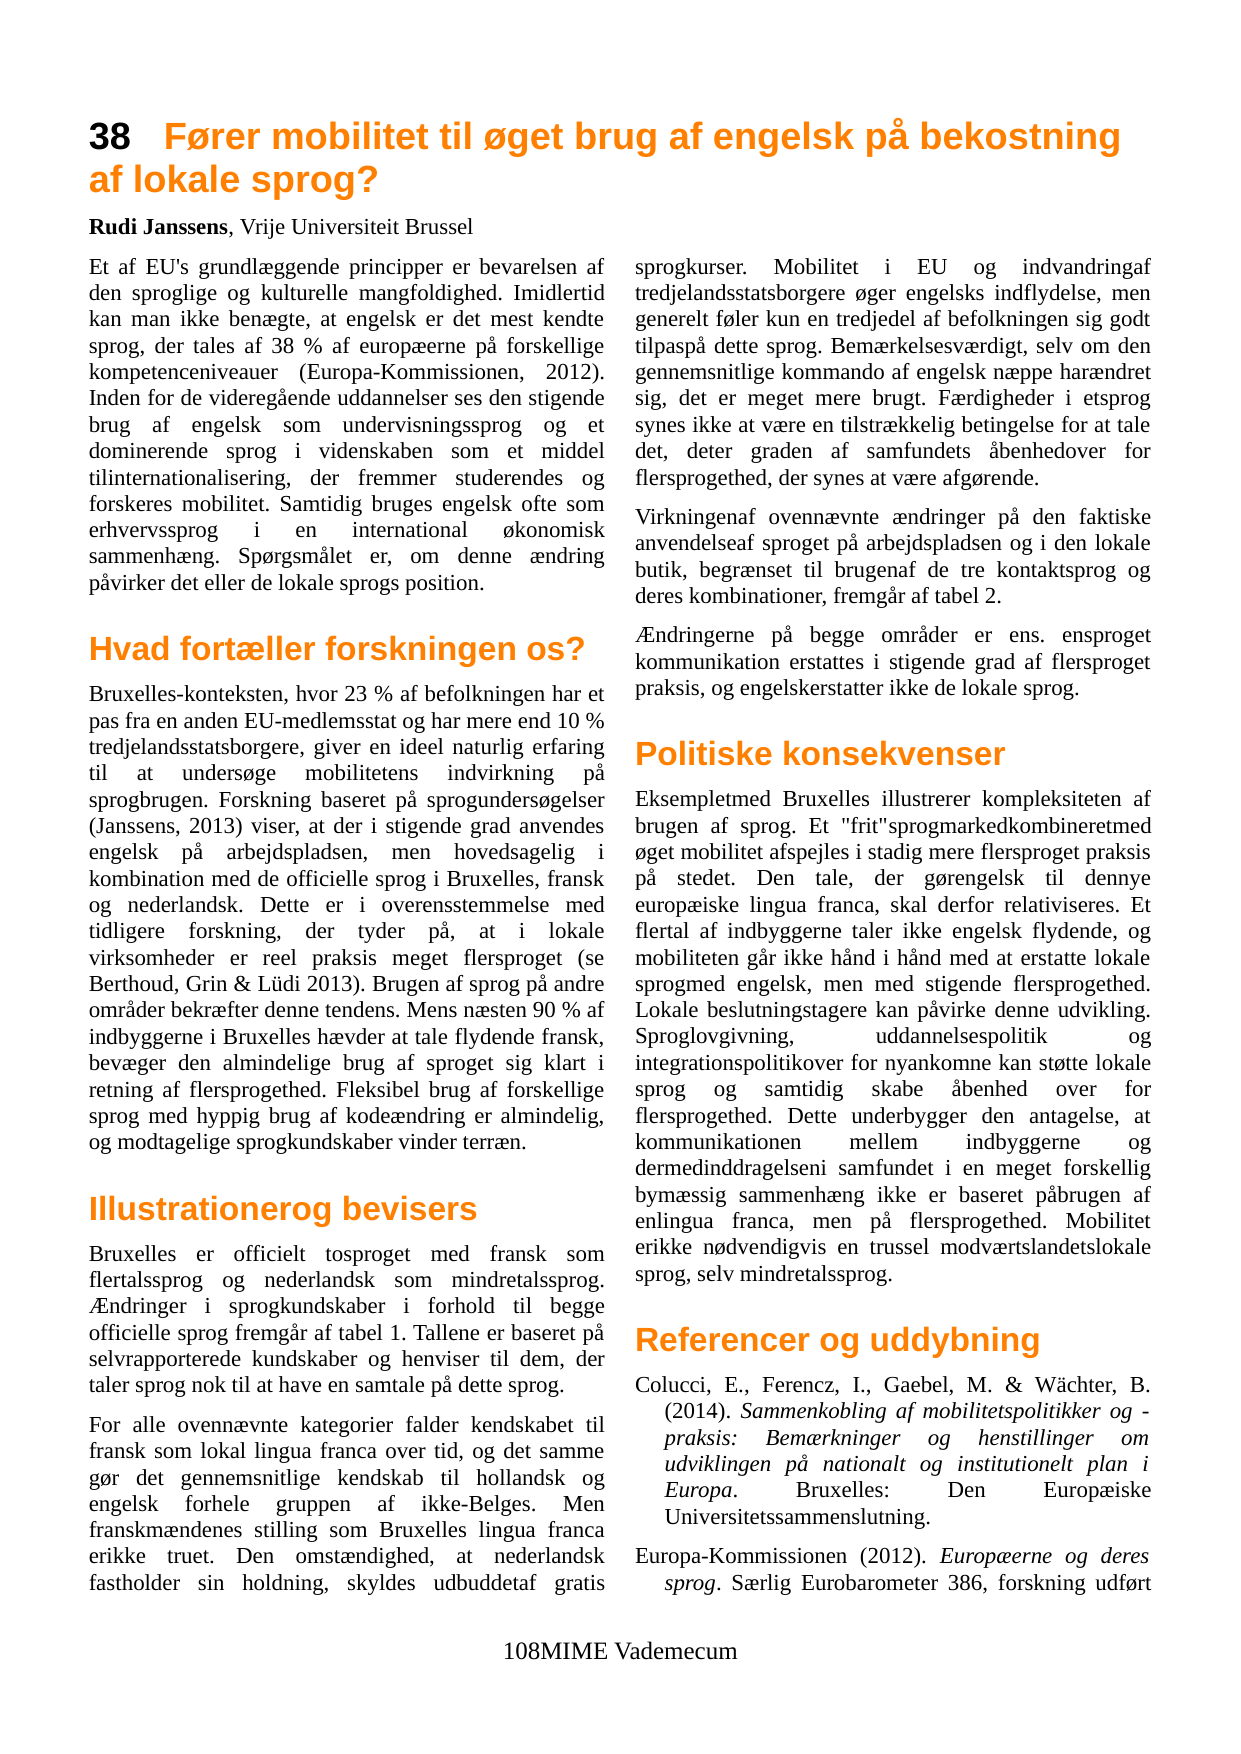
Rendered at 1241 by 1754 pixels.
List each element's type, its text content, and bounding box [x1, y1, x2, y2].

text Europa-Kommissionen (2012). Europæerne og deres sprog. Særlig Eurobarometer 386, forskning udført [635, 1542, 1152, 1595]
subtitle Hvad fortæller forskningen os? [88, 629, 605, 668]
text Rudi Janssens, Vrije Universiteit Brussel [88, 213, 1152, 240]
subtitle Fører mobilitet til øget brug af engelsk på bekostning af lokale sprog? [88, 113, 1152, 201]
subtitle Referencer og uddybning [635, 1320, 1152, 1359]
text Et af EU's grundlæggende principper er bevarelsen af den sproglige og kulturelle mangfoldighed. Imidlertid kan man ikke benægte, at engelsk er det mest kendte sprog, der tales af 38 % af europæerne på forskellige kompetenceniveauer (Europa-Kommissionen, 2012). Inden for de videregående uddannelser ses den stigende brug af engelsk som undervisningssprog og et dominerende sprog i videnskaben som et middel tilinternationalisering, der fremmer studerendes og forskeres mobilitet. Samtidig bruges engelsk ofte som erhvervssprog i en international økonomisk sammenhæng. Spørgsmålet er, om denne ændring påvirker det eller de lokale sprogs position. [88, 253, 605, 595]
text Eksempletmed Bruxelles illustrerer kompleksiteten af brugen af sprog. Et "frit"sprogmarkedkombineretmed øget mobilitet afspejles i stadig mere flersproget praksis på stedet. Den tale, der gørengelsk til dennye europæiske lingua franca, skal derfor relativiseres. Et flertal af indbyggerne taler ikke engelsk flydende, og mobiliteten går ikke hånd i hånd med at erstatte lokale sprogmed engelsk, men med stigende flersprogethed. Lokale beslutningstagere kan påvirke denne udvikling. Sproglovgivning, uddannelsespolitik og integrationspolitikover for nyankomne kan støtte lokale sprog og samtidig skabe åbenhed over for flersprogethed. Dette underbygger den antagelse, at kommunikationen mellem indbyggerne og dermedinddragelseni samfundet i en meget forskellig bymæssig sammenhæng ikke er baseret påbrugen af enlingua franca, men på flersprogethed. Mobilitet erikke nødvendigvis en trussel modværtslandetslokale sprog, selv mindretalssprog. [635, 785, 1152, 1286]
subtitle Politiske konsekvenser [635, 734, 1152, 773]
subtitle Illustrationerog bevisers [88, 1188, 605, 1227]
text Virkningenaf ovennævnte ændringer på den faktiske anvendelseaf sproget på arbejdspladsen og i den lokale butik, begrænset til brugenaf de tre kontaktsprog og deres kombinationer, fremgår af tabel 2. [635, 503, 1152, 608]
text Bruxelles-konteksten, hvor 23 % af befolkningen har et pas fra en anden EU-medlemsstat og har mere end 10 % tredjelandsstatsborgere, giver en ideel naturlig erfaring til at undersøge mobilitetens indvirkning på sprogbrugen. Forskning baseret på sprogundersøgelser (Janssens, 2013) viser, at der i stigende grad anvendes engelsk på arbejdspladsen, men hovedsagelig i kombination med de officielle sprog i Bruxelles, fransk og nederlandsk. Dette er i overensstemmelse med tidligere forskning, der tyder på, at i lokale virksomheder er reel praksis meget flersproget (se Berthoud, Grin & Lüdi 2013). Brugen af sprog på andre områder bekræfter denne tendens. Mens næsten 90 % af indbyggerne i Bruxelles hævder at tale flydende fransk, bevæger den almindelige brug af sproget sig klart i retning af flersprogethed. Fleksibel brug af forskellige sprog med hyppig brug af kodeændring er almindelig, og modtagelige sprogkundskaber vinder terræn. [88, 680, 605, 1155]
text sprogkurser. Mobilitet i EU og indvandringaf tredjelandsstatsborgere øger engelsks indflydelse, men generelt føler kun en tredjedel af befolkningen sig godt tilpaspå dette sprog. Bemærkelsesværdigt, selv om den gennemsnitlige kommando af engelsk næppe harændret sig, det er meget mere brugt. Færdigheder i etsprog synes ikke at være en tilstrækkelig betingelse for at tale det, deter graden af samfundets åbenhedover for flersprogethed, der synes at være afgørende. [635, 253, 1152, 490]
text Colucci, E., Ferencz, I., Gaebel, M. & Wächter, B. (2014). Sammenkobling af mobilitetspolitikker og -praksis: Bemærkninger og henstillinger om udviklingen på nationalt og institutionelt plan i Europa. Bruxelles: Den Europæiske Universitetssammenslutning. [635, 1371, 1152, 1529]
text Bruxelles er officielt tosproget med fransk som flertalssprog og nederlandsk som mindretalssprog. Ændringer i sprogkundskaber i forhold til begge officielle sprog fremgår af tabel 1. Tallene er baseret på selvrapporterede kundskaber og henviser til dem, der taler sprog nok til at have en samtale på dette sprog. [88, 1240, 605, 1398]
text For alle ovennævnte kategorier falder kendskabet til fransk som lokal lingua franca over tid, og det samme gør det gennemsnitlige kendskab til hollandsk og engelsk forhele gruppen af ikke-Belges. Men franskmændenes stilling som Bruxelles lingua franca erikke truet. Den omstændighed, at nederlandsk fastholder sin holdning, skyldes udbuddetaf gratis [88, 1411, 605, 1595]
text Ændringerne på begge områder er ens. ensproget kommunikation erstattes i stigende grad af flersproget praksis, og engelskerstatter ikke de lokale sprog. [635, 621, 1152, 700]
